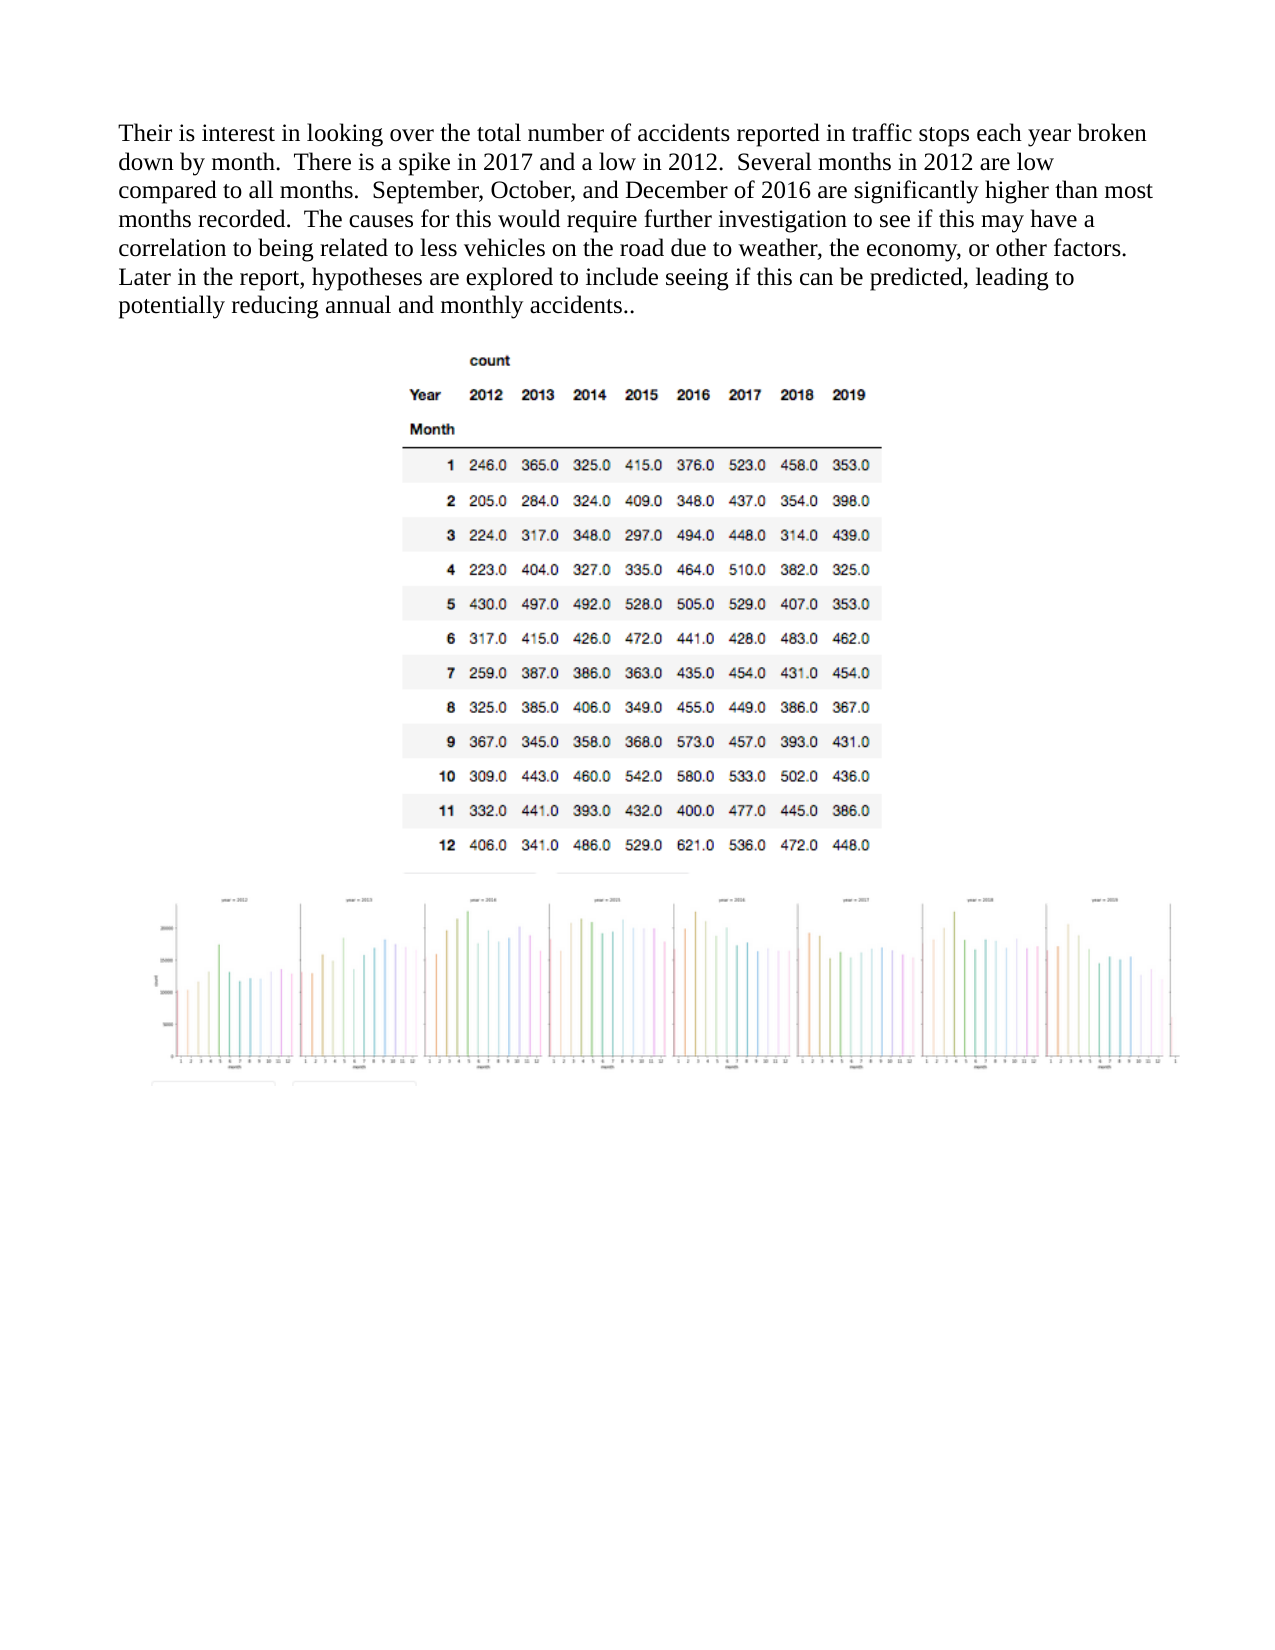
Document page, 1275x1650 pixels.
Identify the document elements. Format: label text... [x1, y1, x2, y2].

picture [393, 348, 882, 874]
picture [140, 879, 1180, 1086]
text Their is interest in looking over the total number of accidents reported in traffic stops each year broken down by month. There is a spike in 2017 and a low in 2012. Several months in 2012 are low compared to all months. September, October, and December of 2016 are significantly higher than most months recorded. The causes for this would require further investigation to see if this may have a correlation to being related to less vehicles on the road due to weather, the economy, or other factors. Later in the report, hypotheses are explored to include seeing if this can be predicted, leading to potentially reducing annual and monthly accidents.. [118, 118, 1157, 319]
